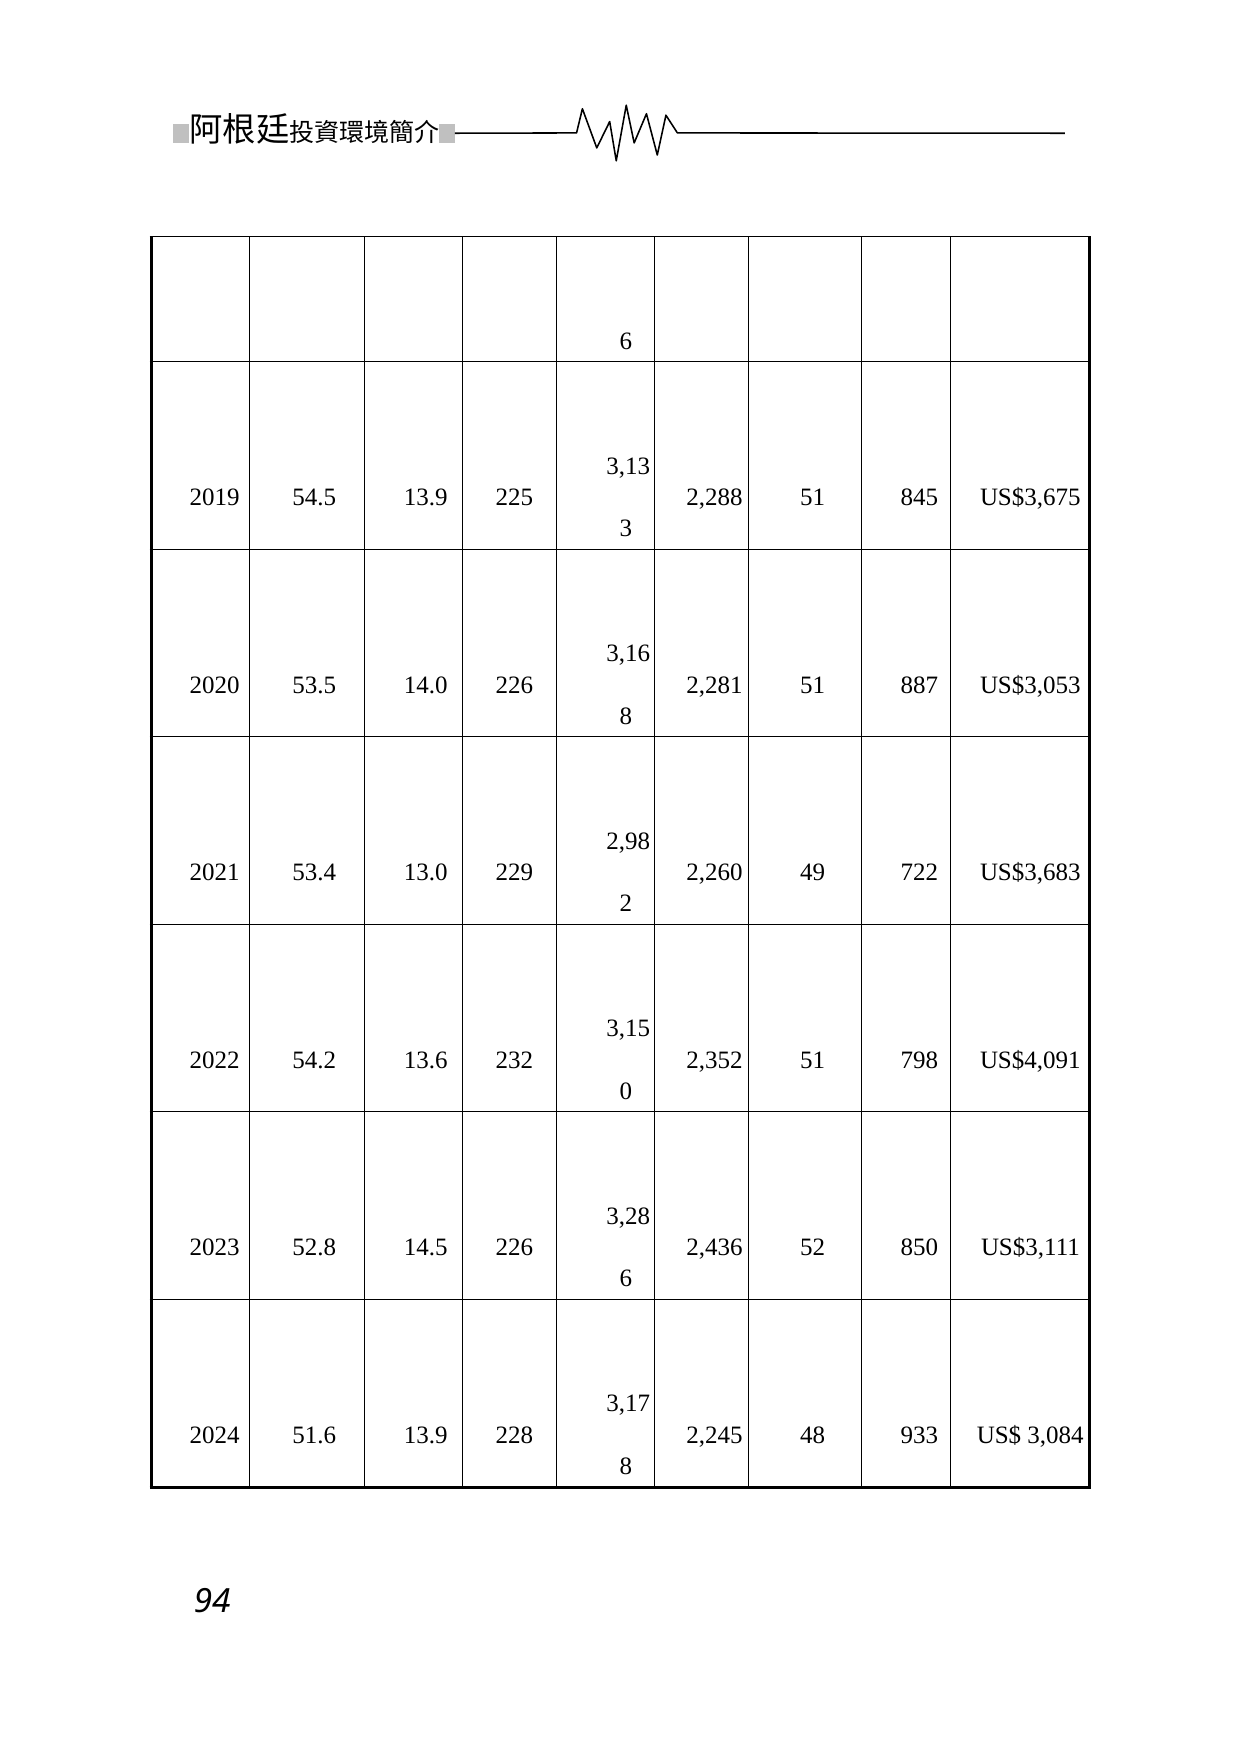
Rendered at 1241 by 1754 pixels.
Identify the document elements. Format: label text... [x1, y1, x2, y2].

table_cell [250, 237, 364, 361]
table_cell [365, 237, 462, 361]
table_cell US$3,053 [951, 550, 1088, 736]
table_cell 51 [749, 550, 861, 736]
table_cell US$3,675 [951, 362, 1088, 549]
table_cell 14.5 [365, 1112, 462, 1299]
table_cell 226 [463, 550, 556, 736]
table_cell US$4,091 [951, 925, 1088, 1111]
table_cell 2,352 [655, 925, 748, 1111]
table_cell 2021 [153, 737, 249, 924]
table_cell US$ 3,084 [951, 1300, 1088, 1486]
table_cell 722 [862, 737, 950, 924]
table_cell 226 [463, 1112, 556, 1299]
table_cell 845 [862, 362, 950, 549]
table_cell 2023 [153, 1112, 249, 1299]
table_cell 2,288 [655, 362, 748, 549]
table_cell 2,982 [557, 737, 654, 924]
table_cell 52 [749, 1112, 861, 1299]
table_cell 232 [463, 925, 556, 1111]
table_cell 53.5 [250, 550, 364, 736]
table_cell 3,286 [557, 1112, 654, 1299]
table_cell 2,260 [655, 737, 748, 924]
table_cell [655, 237, 748, 361]
table_cell 48 [749, 1300, 861, 1486]
table_cell 228 [463, 1300, 556, 1486]
table_cell 887 [862, 550, 950, 736]
table_cell 3,150 [557, 925, 654, 1111]
table_cell 850 [862, 1112, 950, 1299]
table_cell 54.5 [250, 362, 364, 549]
table_cell 13.6 [365, 925, 462, 1111]
table_cell 3,133 [557, 362, 654, 549]
table_cell 229 [463, 737, 556, 924]
table_cell 2,281 [655, 550, 748, 736]
table_cell 933 [862, 1300, 950, 1486]
table_cell [463, 237, 556, 361]
table_cell [951, 237, 1088, 361]
table_cell [862, 237, 950, 361]
table_cell 3,168 [557, 550, 654, 736]
table_cell 2020 [153, 550, 249, 736]
table_cell 2022 [153, 925, 249, 1111]
table_cell 798 [862, 925, 950, 1111]
table_cell [749, 237, 861, 361]
table_cell 2,436 [655, 1112, 748, 1299]
table_cell 51 [749, 362, 861, 549]
table_cell 51 [749, 925, 861, 1111]
table_cell 14.0 [365, 550, 462, 736]
table_cell [153, 237, 249, 361]
table_cell US$3,111 [951, 1112, 1088, 1299]
table_cell 3,178 [557, 1300, 654, 1486]
table_cell 2,245 [655, 1300, 748, 1486]
table_cell US$3,683 [951, 737, 1088, 924]
table_cell 225 [463, 362, 556, 549]
table_cell 51.6 [250, 1300, 364, 1486]
table_cell 13.9 [365, 362, 462, 549]
table_cell 49 [749, 737, 861, 924]
table_cell 2024 [153, 1300, 249, 1486]
table_cell 13.9 [365, 1300, 462, 1486]
table_cell 6 [557, 237, 654, 361]
table_cell 52.8 [250, 1112, 364, 1299]
table_cell 2019 [153, 362, 249, 549]
table_cell 53.4 [250, 737, 364, 924]
table_cell 13.0 [365, 737, 462, 924]
table_cell 54.2 [250, 925, 364, 1111]
